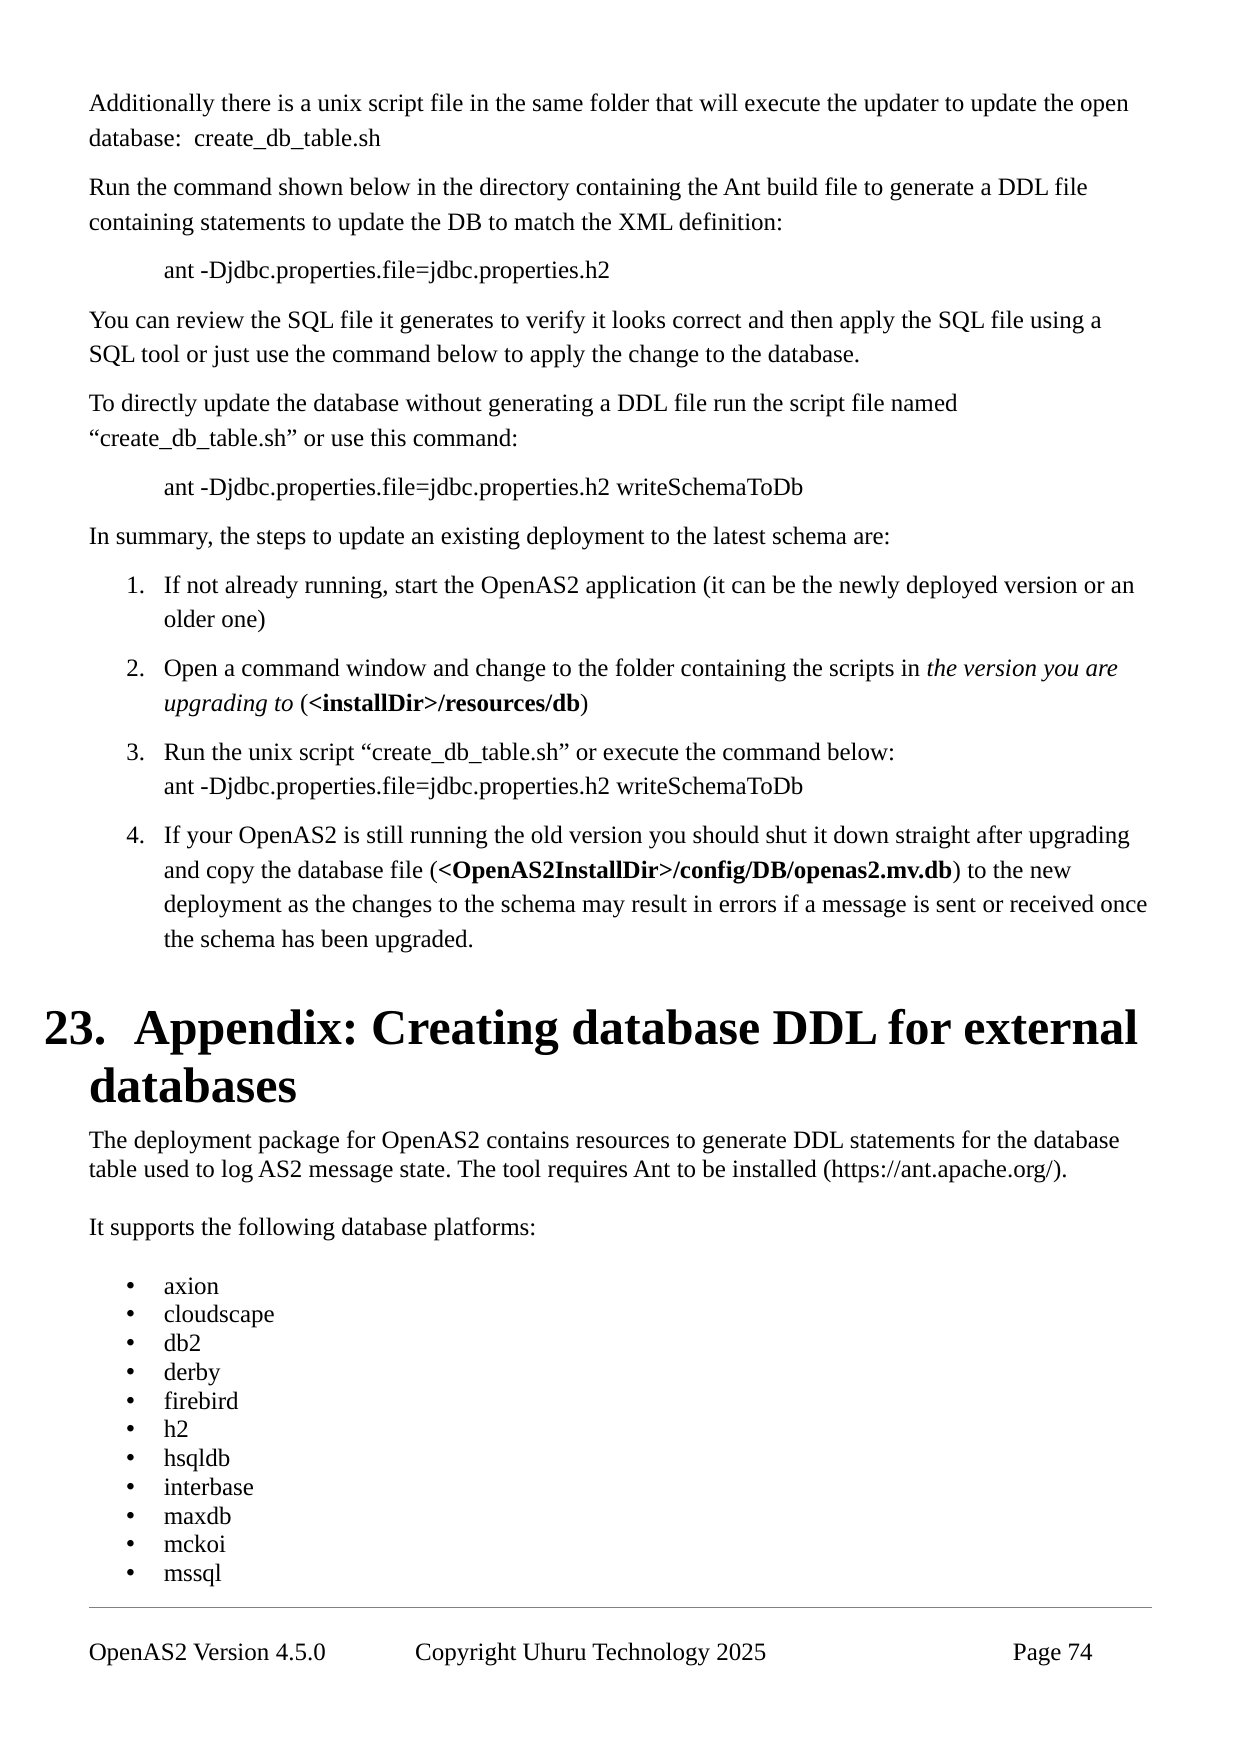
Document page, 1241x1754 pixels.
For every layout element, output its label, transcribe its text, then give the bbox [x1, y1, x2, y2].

text In summary, the steps to update an existing deployment to the latest schema are: [88, 521, 1152, 549]
text ant -Djdbc.properties.file=jdbc.properties.h2 writeSchemaToDb [163, 472, 1152, 501]
text Run the command shown below in the directory containing the Ant build file to generate a DDL file containing statements to update the DB to match the XML definition: [88, 172, 1152, 235]
list cloudscape [126, 1299, 1152, 1328]
text You can review the SQL file it generates to verify it looks correct and then apply the SQL file using a SQL tool or just use the command below to apply the change to the database. [88, 305, 1152, 368]
list Run the unix script “create_db_table.sh” or execute the command below: ant -Djdbc.properties.file=jdbc.properties.h2 writeSchemaToDb [126, 737, 1152, 800]
list db2 [126, 1328, 1152, 1357]
list If your OpenAS2 is still running the old version you should shut it down straight after upgrading and copy the database file (<OpenAS2InstallDir>/config/DB/openas2.mv.db) to the new deployment as the changes to the schema may result in errors if a message is sent or received once the schema has been upgraded. [126, 821, 1152, 953]
list mckoi [126, 1529, 1152, 1558]
list If not already running, start the OpenAS2 application (it can be the newly deployed version or an older one) [126, 570, 1152, 633]
list interbase [126, 1472, 1152, 1501]
text Additionally there is a unix script file in the same folder that will execute the updater to update the open database: create_db_table.sh [88, 88, 1152, 152]
subtitle Appendix: Creating database DDL for external databases [44, 998, 1152, 1113]
list The deployment package for OpenAS2 contains resources to generate DDL statements for the database table used to log AS2 message state. The tool requires Ant to be installed (https://ant.apache.org/). [88, 1126, 1152, 1183]
list hsqldb [126, 1443, 1152, 1472]
list firebird [126, 1386, 1152, 1414]
list derby [126, 1357, 1152, 1386]
list axion [126, 1271, 1152, 1299]
text To directly update the database without generating a DDL file run the script file named “create_db_table.sh” or use this command: [88, 388, 1152, 451]
text ant -Djdbc.properties.file=jdbc.properties.h2 [163, 256, 1152, 284]
list h2 [126, 1414, 1152, 1443]
list maxdb [126, 1501, 1152, 1529]
list Open a command window and change to the folder containing the scripts in the version you are upgrading to (<installDir>/resources/db) [126, 653, 1152, 717]
list mssql [126, 1558, 1152, 1587]
list It supports the following database platforms: [88, 1212, 1152, 1241]
